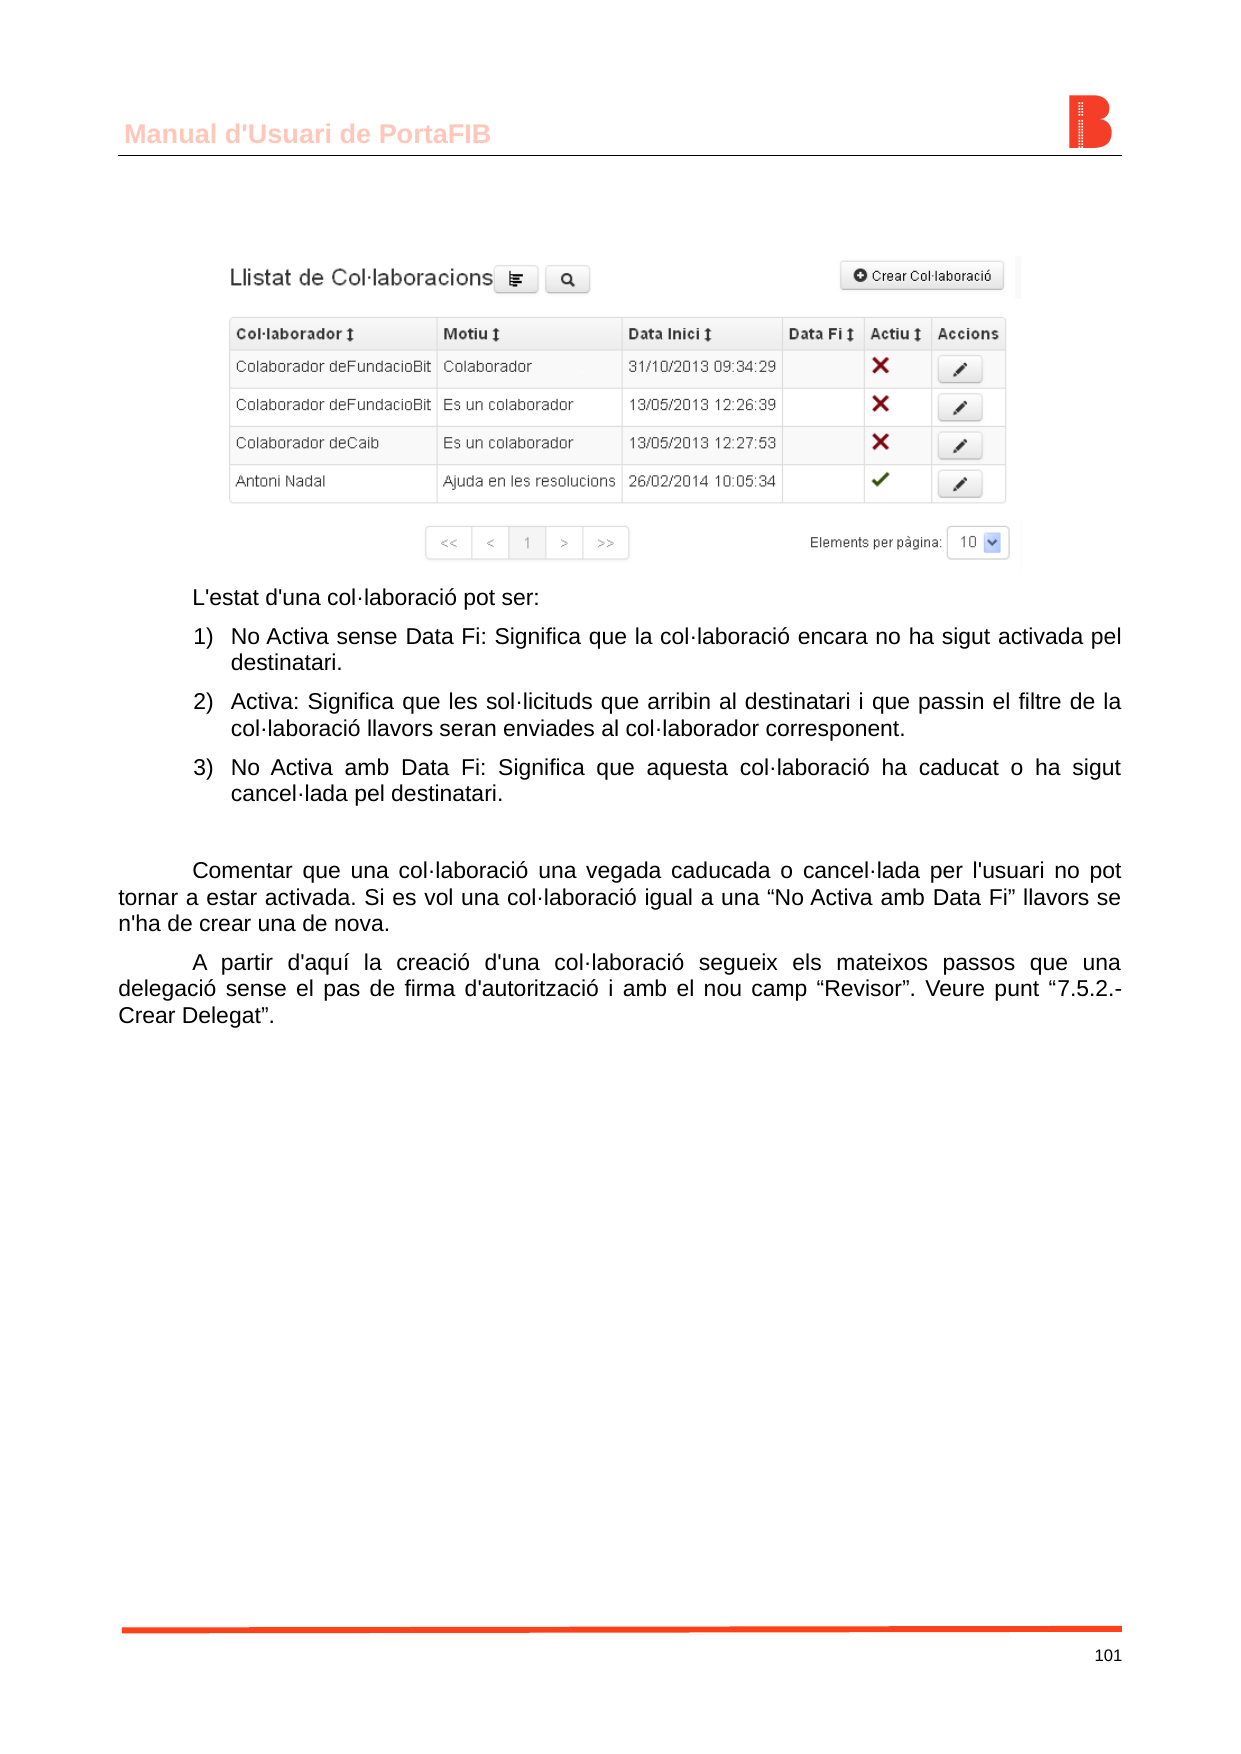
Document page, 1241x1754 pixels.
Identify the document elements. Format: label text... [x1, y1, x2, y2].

list No Activa amb Data Fi: Significa que aquesta col·laboració ha caducat o ha sigut cancel·lada pel destinatari. [193, 753, 1122, 806]
list No Activa sense Data Fi: Significa que la col·laboració encara no ha sigut activada pel destinatari. [193, 623, 1122, 676]
text L'estat d'una col·laboració pot ser: [118, 584, 1122, 611]
list Activa: Significa que les sol·licituds que arribin al destinatari i que passin el filtre de la col·laboració llavors seran enviades al col·laborador corresponent. [193, 688, 1122, 741]
picture [1063, 94, 1117, 150]
text Comentar que una col·laboració una vegada caducada o cancel·lada per l'usuari no pot tornar a estar activada. Si es vol una col·laboració igual a una “No Activa amb Data Fi” llavors se n'ha de crear una de nova. [118, 857, 1122, 937]
text A partir d'aquí la creació d'una col·laboració segueix els mateixos passos que una delegació sense el pas de firma d'autorització i amb el nou camp “Revisor”. Veure punt “7.5.2.-Crear Delegat”. [118, 949, 1122, 1028]
picture [219, 254, 1022, 572]
